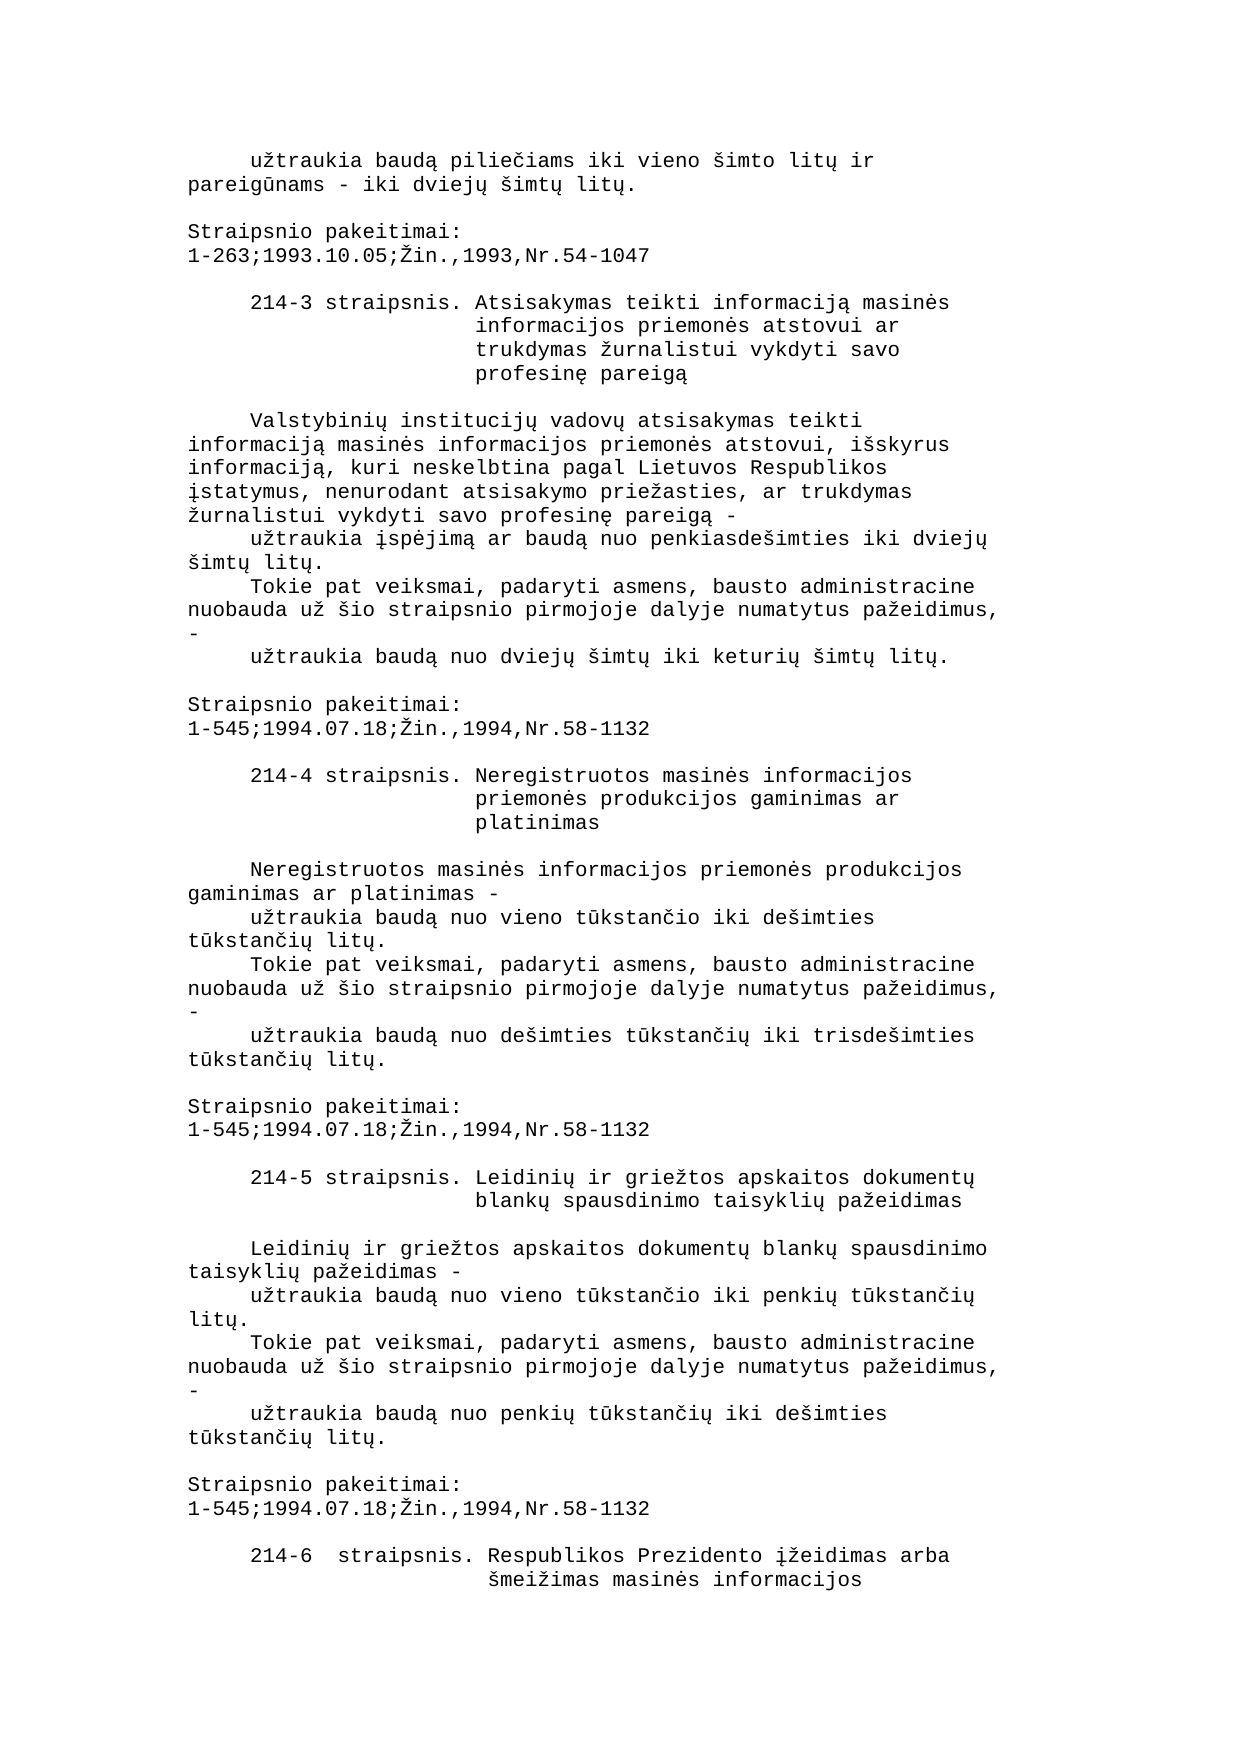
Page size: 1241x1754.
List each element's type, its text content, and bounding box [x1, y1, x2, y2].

text trukdymas žurnalistui vykdyti savo [187, 339, 1053, 363]
text šimtų litų. [187, 552, 1053, 576]
text 214-4 straipsnis. Neregistruotos masinės informacijos [187, 765, 1053, 788]
text priemonės produkcijos gaminimas ar [187, 788, 1053, 812]
text užtraukia baudą nuo penkių tūkstančių iki dešimties [187, 1403, 1053, 1427]
text užtraukia baudą nuo vieno tūkstančio iki penkių tūkstančių [187, 1285, 1053, 1309]
text 214-5 straipsnis. Leidinių ir griežtos apskaitos dokumentų [187, 1167, 1053, 1190]
text Tokie pat veiksmai, padaryti asmens, bausto administracine [187, 1332, 1053, 1356]
text užtraukia įspėjimą ar baudą nuo penkiasdešimties iki dviejų [187, 528, 1053, 552]
text blankų spausdinimo taisyklių pažeidimas [187, 1190, 1053, 1214]
text platinimas [187, 812, 1053, 836]
text Tokie pat veiksmai, padaryti asmens, bausto administracine [187, 954, 1053, 978]
text Tokie pat veiksmai, padaryti asmens, bausto administracine [187, 576, 1053, 599]
text - [187, 1379, 1053, 1403]
text įstatymus, nenurodant atsisakymo priežasties, ar trukdymas [187, 481, 1053, 505]
text užtraukia baudą nuo vieno tūkstančio iki dešimties [187, 907, 1053, 930]
text nuobauda už šio straipsnio pirmojoje dalyje numatytus pažeidimus, [187, 599, 1053, 623]
text žurnalistui vykdyti savo profesinę pareigą - [187, 505, 1053, 528]
text informacijos priemonės atstovui ar [187, 316, 1053, 339]
text taisyklių pažeidimas - [187, 1261, 1053, 1285]
text užtraukia baudą nuo dešimties tūkstančių iki trisdešimties [187, 1025, 1053, 1048]
text šmeižimas masinės informacijos [187, 1569, 1053, 1592]
text tūkstančių litų. [187, 1048, 1053, 1072]
text profesinę pareigą [187, 363, 1053, 386]
text tūkstančių litų. [187, 930, 1053, 954]
text Straipsnio pakeitimai: [187, 1096, 1053, 1119]
text Straipsnio pakeitimai: [187, 1474, 1053, 1498]
text Straipsnio pakeitimai: [187, 221, 1053, 244]
text užtraukia baudą nuo dviejų šimtų iki keturių šimtų litų. [187, 647, 1053, 670]
text - [187, 1001, 1053, 1025]
text užtraukia baudą piliečiams iki vieno šimto litų ir [187, 150, 1053, 174]
text 1-263;1993.10.05;Žin.,1993,Nr.54-1047 [187, 244, 1053, 268]
text informaciją, kuri neskelbtina pagal Lietuvos Respublikos [187, 457, 1053, 481]
text litų. [187, 1309, 1053, 1332]
text Neregistruotos masinės informacijos priemonės produkcijos [187, 859, 1053, 883]
text tūkstančių litų. [187, 1427, 1053, 1451]
text 1-545;1994.07.18;Žin.,1994,Nr.58-1132 [187, 1498, 1053, 1521]
text 214-3 straipsnis. Atsisakymas teikti informaciją masinės [187, 292, 1053, 316]
text nuobauda už šio straipsnio pirmojoje dalyje numatytus pažeidimus, [187, 1356, 1053, 1379]
text informaciją masinės informacijos priemonės atstovui, išskyrus [187, 434, 1053, 457]
text gaminimas ar platinimas - [187, 883, 1053, 907]
text 214-6 straipsnis. Respublikos Prezidento įžeidimas arba [187, 1545, 1053, 1569]
text Valstybinių institucijų vadovų atsisakymas teikti [187, 410, 1053, 434]
text 1-545;1994.07.18;Žin.,1994,Nr.58-1132 [187, 1119, 1053, 1143]
text Straipsnio pakeitimai: [187, 694, 1053, 717]
text 1-545;1994.07.18;Žin.,1994,Nr.58-1132 [187, 717, 1053, 741]
text - [187, 623, 1053, 647]
text Leidinių ir griežtos apskaitos dokumentų blankų spausdinimo [187, 1238, 1053, 1261]
text nuobauda už šio straipsnio pirmojoje dalyje numatytus pažeidimus, [187, 978, 1053, 1001]
text pareigūnams - iki dviejų šimtų litų. [187, 174, 1053, 197]
